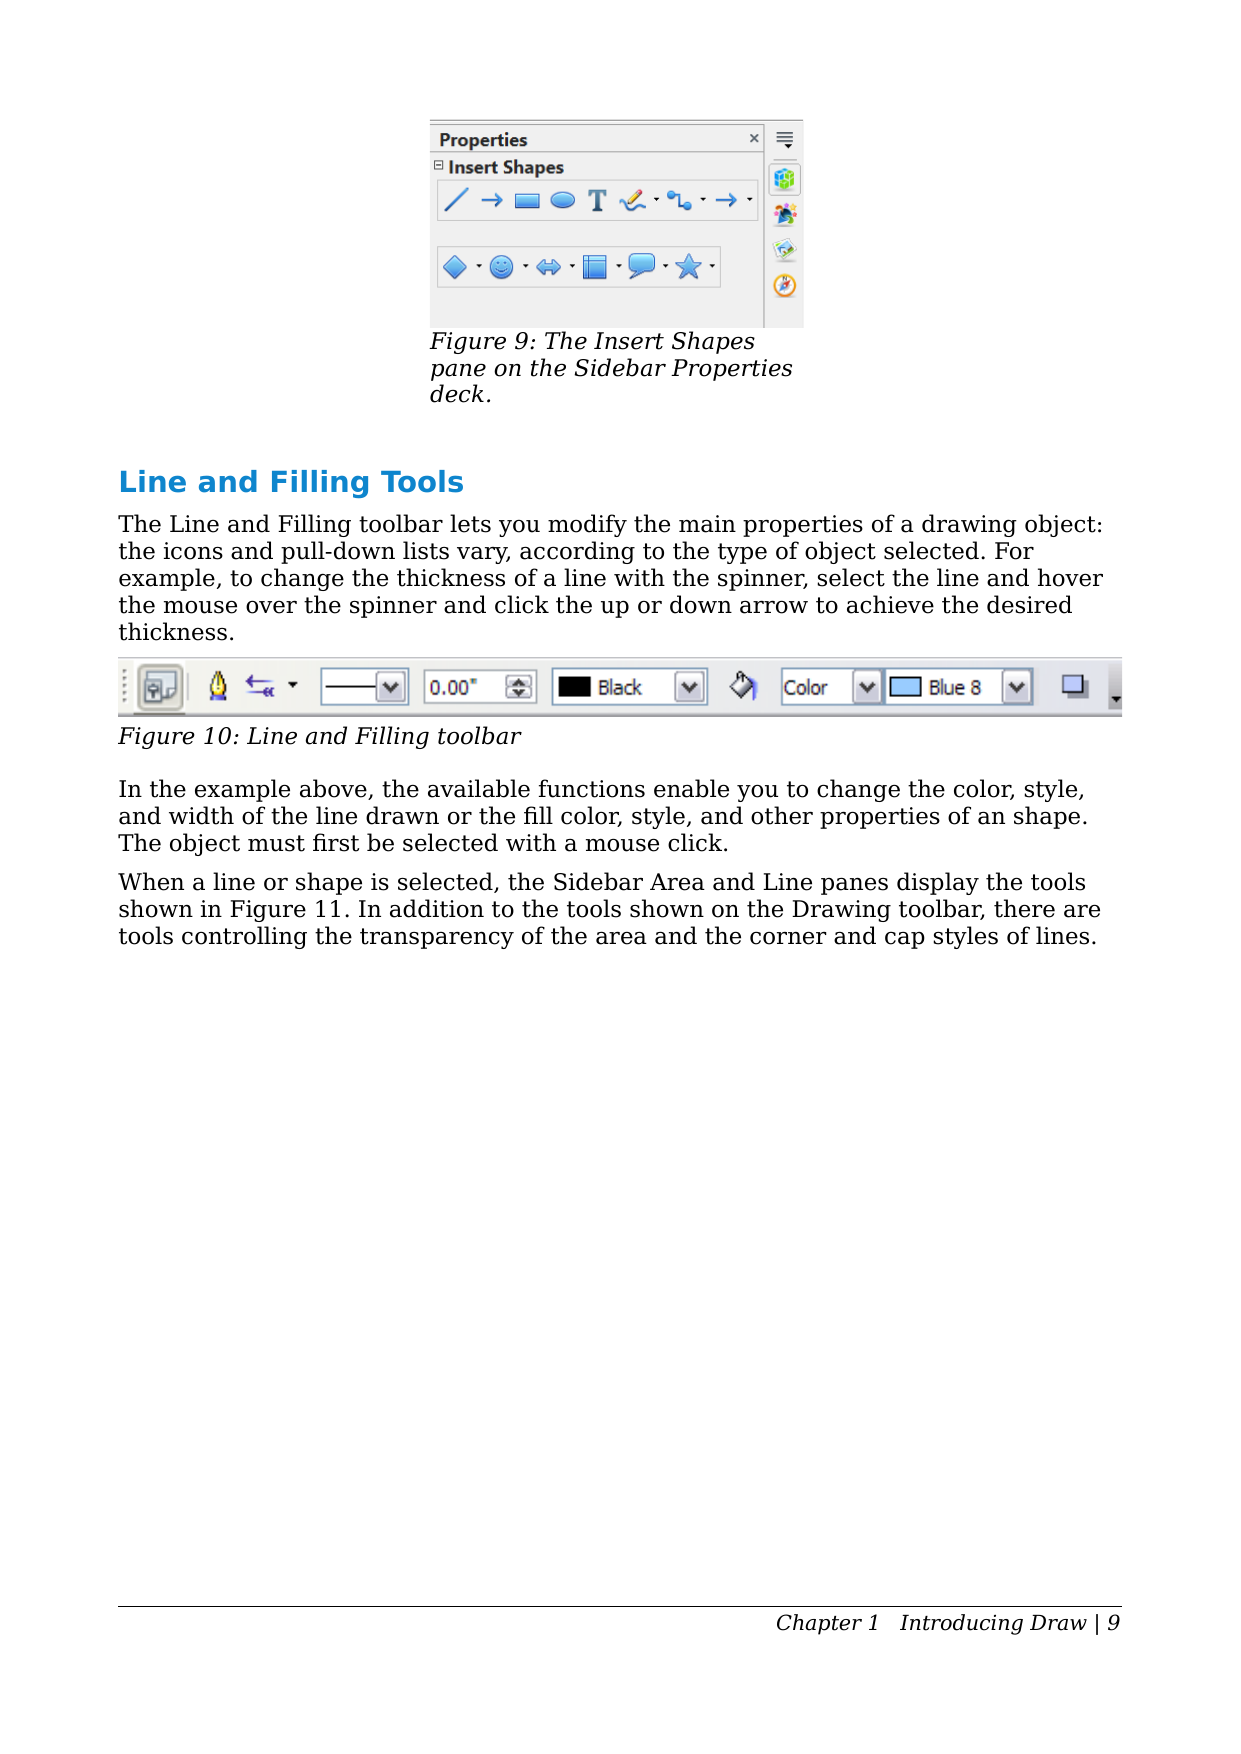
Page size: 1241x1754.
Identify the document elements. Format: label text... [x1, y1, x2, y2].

picture [429, 118, 804, 328]
text Figure 10: Line and Filling toolbar [118, 723, 1122, 750]
text Figure 9: The Insert Shapes pane on the Sidebar Properties deck. [430, 328, 803, 408]
text When a line or shape is selected, the Sidebar Area and Line panes display the tools shown in Figure 11. In addition to the tools shown on the Drawing toolbar, there are tools controlling the transparency of the area and the corner and cap styles of lines. [118, 869, 1122, 950]
text In the example above, the available functions enable you to change the color, style, and width of the line drawn or the fill color, style, and other properties of an shape. The object must first be selected with a mouse click. [118, 777, 1122, 857]
subtitle Line and Filling Tools [118, 465, 1122, 499]
picture [118, 657, 1123, 717]
text The Line and Filling toolbar lets you modify the main properties of a drawing object: the icons and pull-down lists vary, according to the type of object selected. For example, to change the thickness of a line with the spinner, select the line and hover the mouse over the spinner and click the up or down arrow to achieve the desired thickness. [118, 512, 1122, 645]
